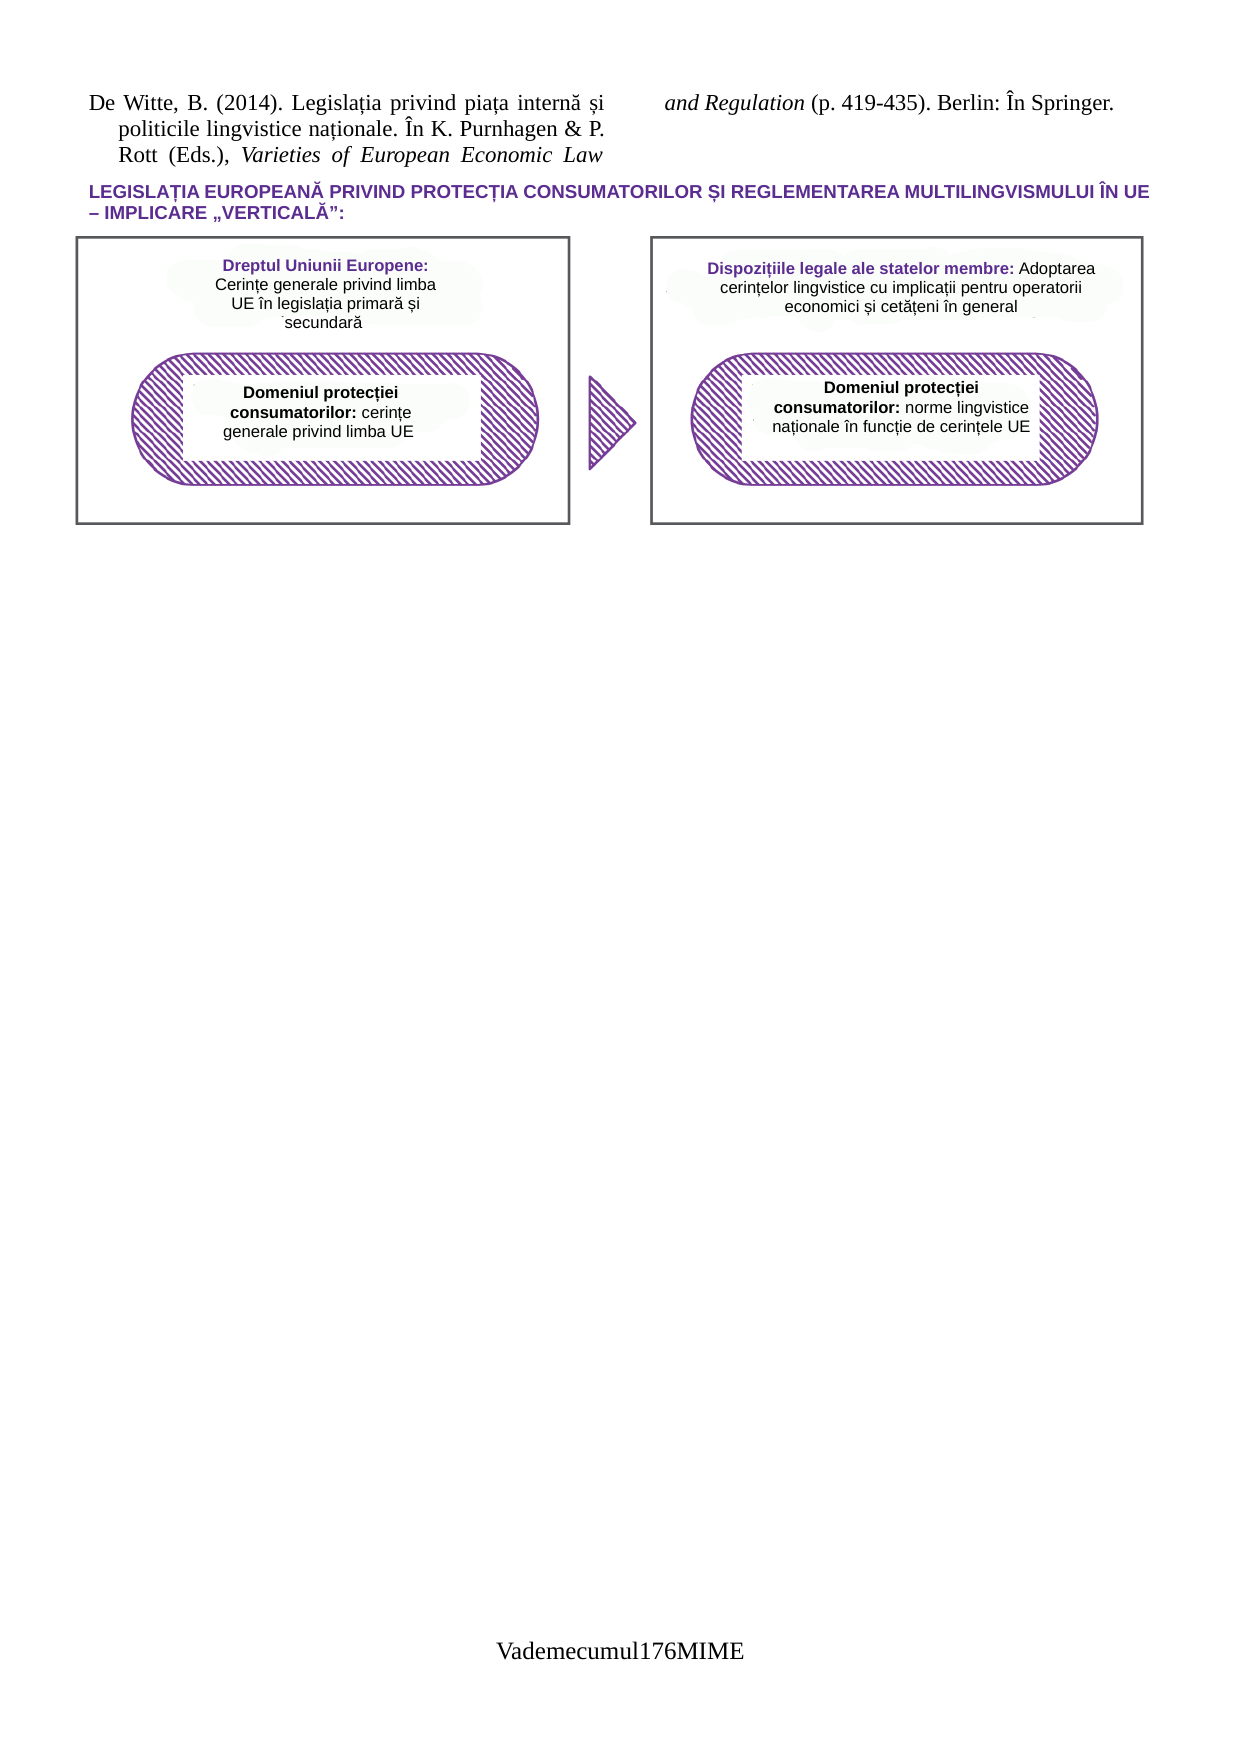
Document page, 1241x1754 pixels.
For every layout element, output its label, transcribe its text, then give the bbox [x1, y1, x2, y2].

text LEGISLAȚIA EUROPEANĂ PRIVIND PROTECȚIA CONSUMATORILOR ȘI REGLEMENTAREA MULTILINGVISMULUI ÎN UE – IMPLICARE „VERTICALĂ”: [88, 181, 1152, 223]
picture [58, 223, 1159, 538]
text and Regulation (p. 419-435). Berlin: În Springer. [635, 88, 1152, 115]
text De Witte, B. (2014). Legislația privind piața internă și politicile lingvistice naționale. În K. Purnhagen & P. Rott (Eds.), Varieties of European Economic Law [88, 88, 605, 168]
